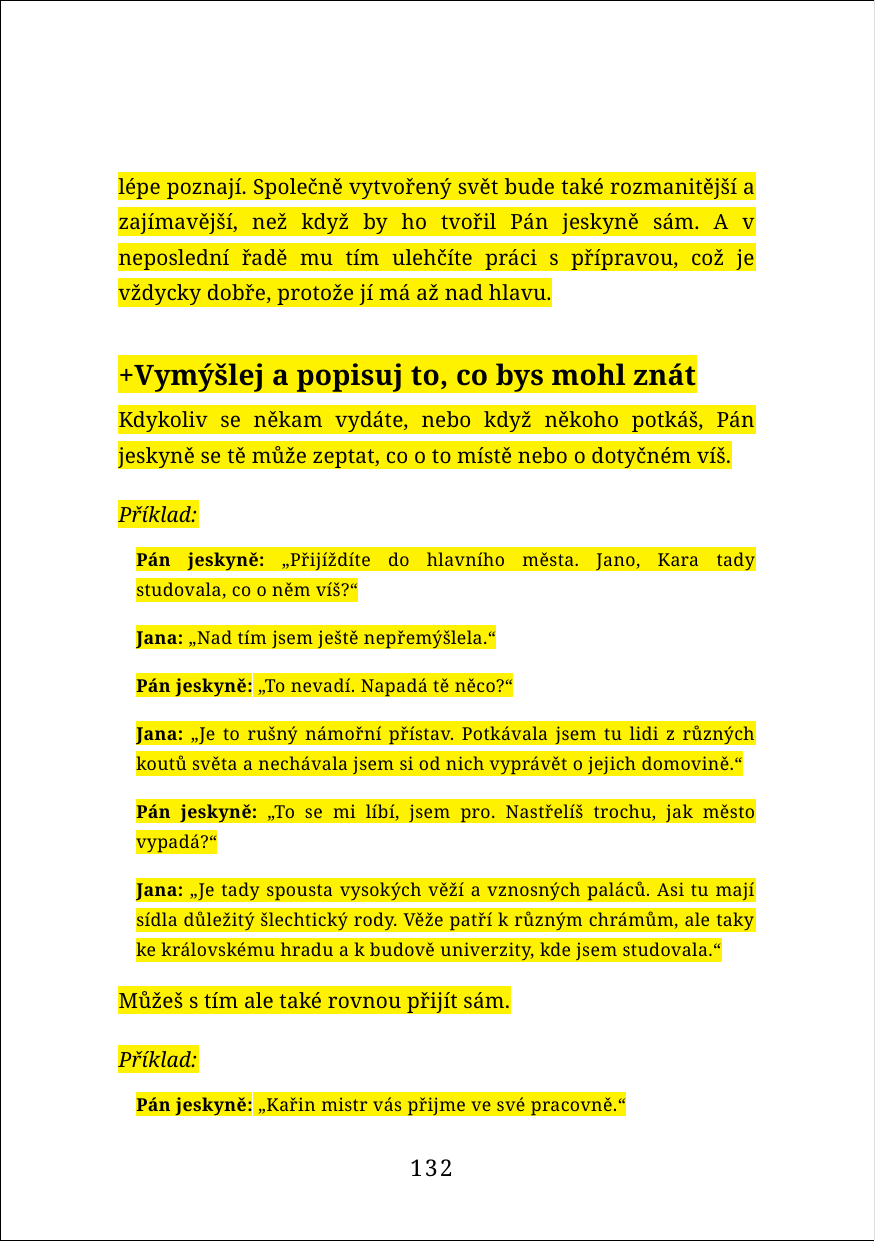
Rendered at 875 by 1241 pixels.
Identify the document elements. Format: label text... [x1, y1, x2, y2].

text Jana: „Je to rušný námořní přístav. Potkávala jsem tu lidi z různých koutů světa a nechávala jsem si od nich vyprávět o jejich domovině.“ [136, 721, 756, 776]
text Kdykoliv se někam vydáte, nebo když někoho potkáš, Pán jeskyně se tě může zeptat, co o to místě nebo o dotyčném víš. [118, 405, 756, 469]
text Pán jeskyně: „Kařin mistr vás přijme ve své pracovně.“ [136, 1092, 756, 1116]
text Pán jeskyně: „To se mi líbí, jsem pro. Nastřelíš trochu, jak město vypadá?“ [136, 799, 756, 854]
subtitle +Vymýšlej a popisuj to, co bys mohl znát [118, 355, 756, 393]
text Příklad: [118, 1045, 756, 1073]
text Pán jeskyně: „To nevadí. Napadá tě něco?“ [136, 673, 756, 697]
text Pán jeskyně: „Přijíždíte do hlavního města. Jano, Kara tady studovala, co o něm víš?“ [136, 547, 756, 602]
text Jana: „Nad tím jsem ještě nepřemýšlela.“ [136, 625, 756, 649]
text Můžeš s tím ale také rovnou přijít sám. [118, 986, 756, 1014]
text Jana: „Je tady spousta vysokých věží a vznosných paláců. Asi tu mají sídla důležitý šlechtický rody. Věže patří k různým chrámům, ale taky ke královskému hradu a k budově univerzity, kde jsem studovala.“ [136, 877, 756, 962]
text Příklad: [118, 500, 756, 528]
text lépe poznají. Společně vytvořený svět bude také rozmanitější a zajímavější, než když by ho tvořil Pán jeskyně sám. A v neposlední řadě mu tím ulehčíte práci s přípravou, což je vždycky dobře, protože jí má až nad hlavu. [118, 172, 756, 307]
